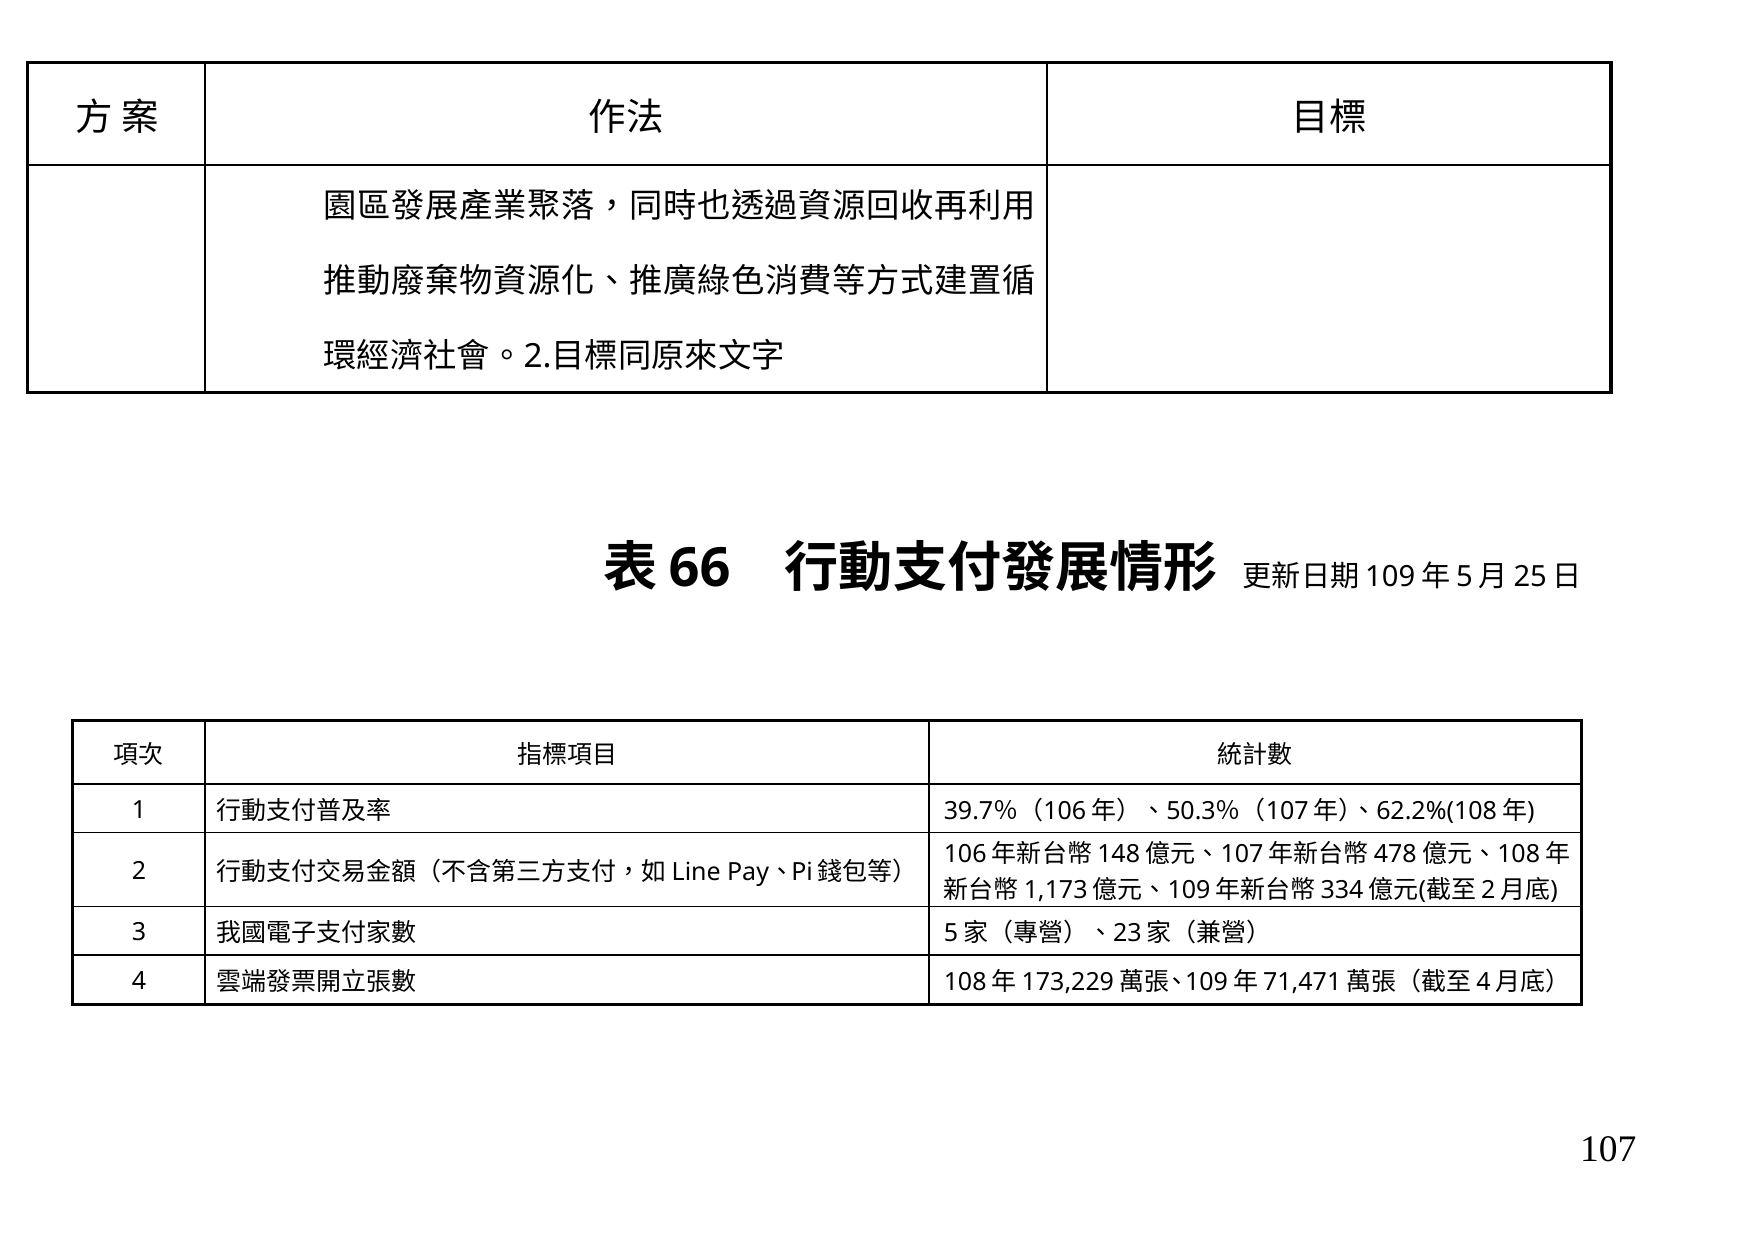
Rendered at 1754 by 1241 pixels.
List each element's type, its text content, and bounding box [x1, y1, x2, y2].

table_header 項次 [74, 722, 204, 783]
table_header 方 案 [29, 64, 204, 164]
table_cell 2 [74, 833, 204, 906]
table_cell 4 [74, 956, 204, 1003]
table_cell 行動支付交易金額（不含第三方支付，如Line Pay、Pi錢包等） [206, 833, 928, 906]
table_cell 39.7％（106年）、50.3％（107年）、62.2%(108年) [930, 785, 1580, 832]
table_cell 1 [74, 785, 204, 832]
table_cell 雲端發票開立張數 [206, 956, 928, 1003]
table_cell [29, 166, 204, 391]
table_header 作法 [206, 64, 1046, 164]
table_cell 108年173,229萬張、109年71,471萬張（截至4月底） [930, 956, 1580, 1003]
table_cell 園區發展產業聚落，同時也透過資源回收再利用推動廢棄物資源化、推廣綠色消費等方式建置循環經濟社會。2.目標同原來文字 [206, 166, 1046, 391]
table_header 指標項目 [206, 722, 928, 783]
table_header 統計數 [930, 722, 1580, 783]
table_cell 我國電子支付家數 [206, 907, 928, 954]
table_cell 106年新台幣148億元、107年新台幣478億元、108年新台幣1,173億元、109年新台幣334億元(截至2月底) [930, 833, 1580, 906]
table_cell 行動支付普及率 [206, 785, 928, 832]
table_header 目標 [1048, 64, 1609, 164]
table_cell 5家（專營）、23家（兼營） [930, 907, 1580, 954]
text 表66 行動支付發展情形 更新日期109年5月25日 [59, 506, 1582, 619]
table_cell 3 [74, 907, 204, 954]
table_cell [1048, 166, 1609, 391]
